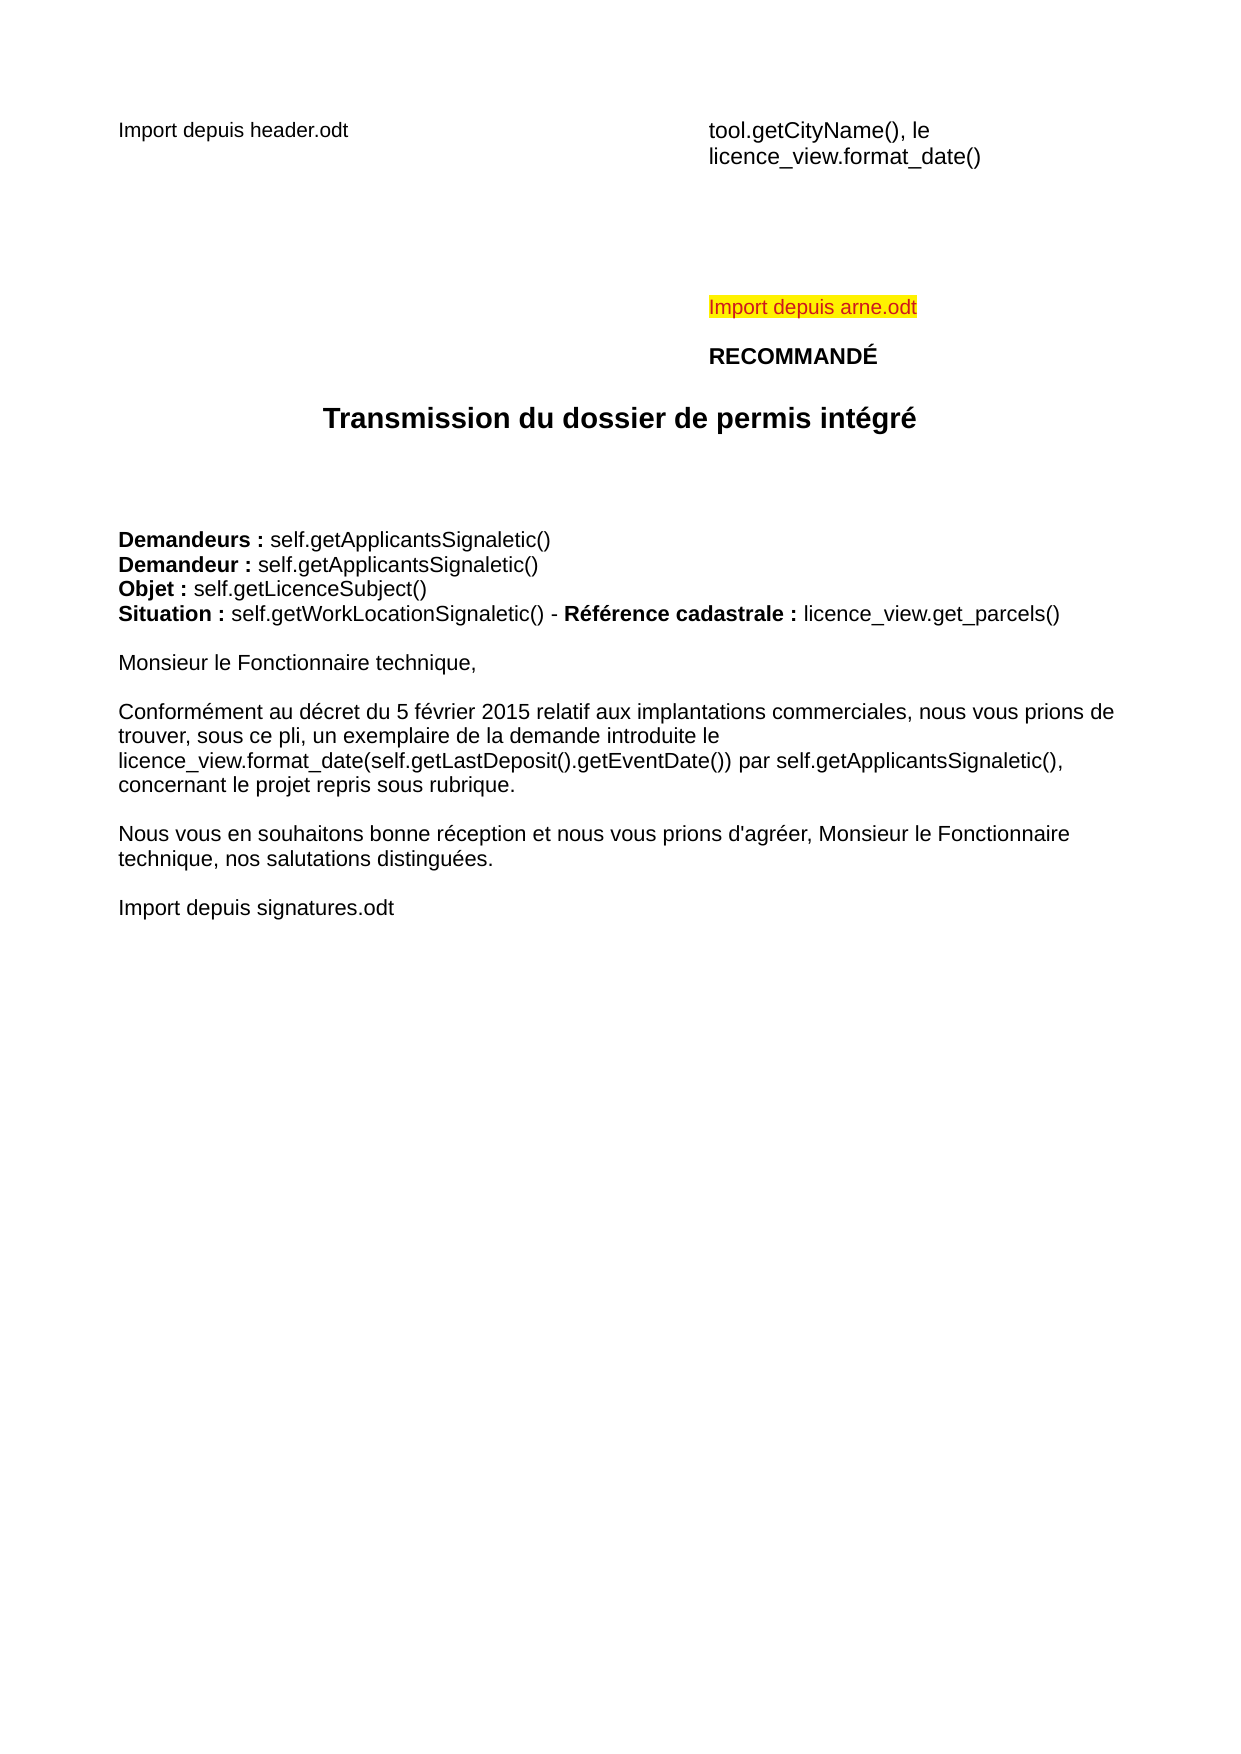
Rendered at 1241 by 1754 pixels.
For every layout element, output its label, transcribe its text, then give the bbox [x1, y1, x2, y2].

text Conformément au décret du 5 février 2015 relatif aux implantations commerciales, nous vous prions de trouver, sous ce pli, un exemplaire de la demande introduite le licence_view.format_date(self.getLastDeposit().getEventDate()) par self.getApplicantsSignaletic(), concernant le projet repris sous rubrique. [118, 699, 1122, 797]
text Import depuis signatures.odt [118, 895, 1122, 920]
text Demandeur : self.getApplicantsSignaletic() [118, 552, 1122, 577]
title Transmission du dossier de permis intégré [118, 402, 1122, 435]
text Demandeurs : self.getApplicantsSignaletic() [118, 528, 1122, 552]
text Objet : self.getLicenceSubject() [118, 577, 1122, 601]
table_header Import depuis header.odt [118, 118, 708, 370]
table_header tool.getCityName(), le licence_view.format_date() Import depuis arne.odt RECOMMANDÉ [709, 118, 1123, 370]
text Situation : self.getWorkLocationSignaletic() - Référence cadastrale : licence_view.get_parcels() [118, 601, 1122, 626]
text Monsieur le Fonctionnaire technique, [118, 650, 1122, 675]
text Nous vous en souhaitons bonne réception et nous vous prions d'agréer, Monsieur le Fonctionnaire technique, nos salutations distinguées. [118, 822, 1122, 871]
